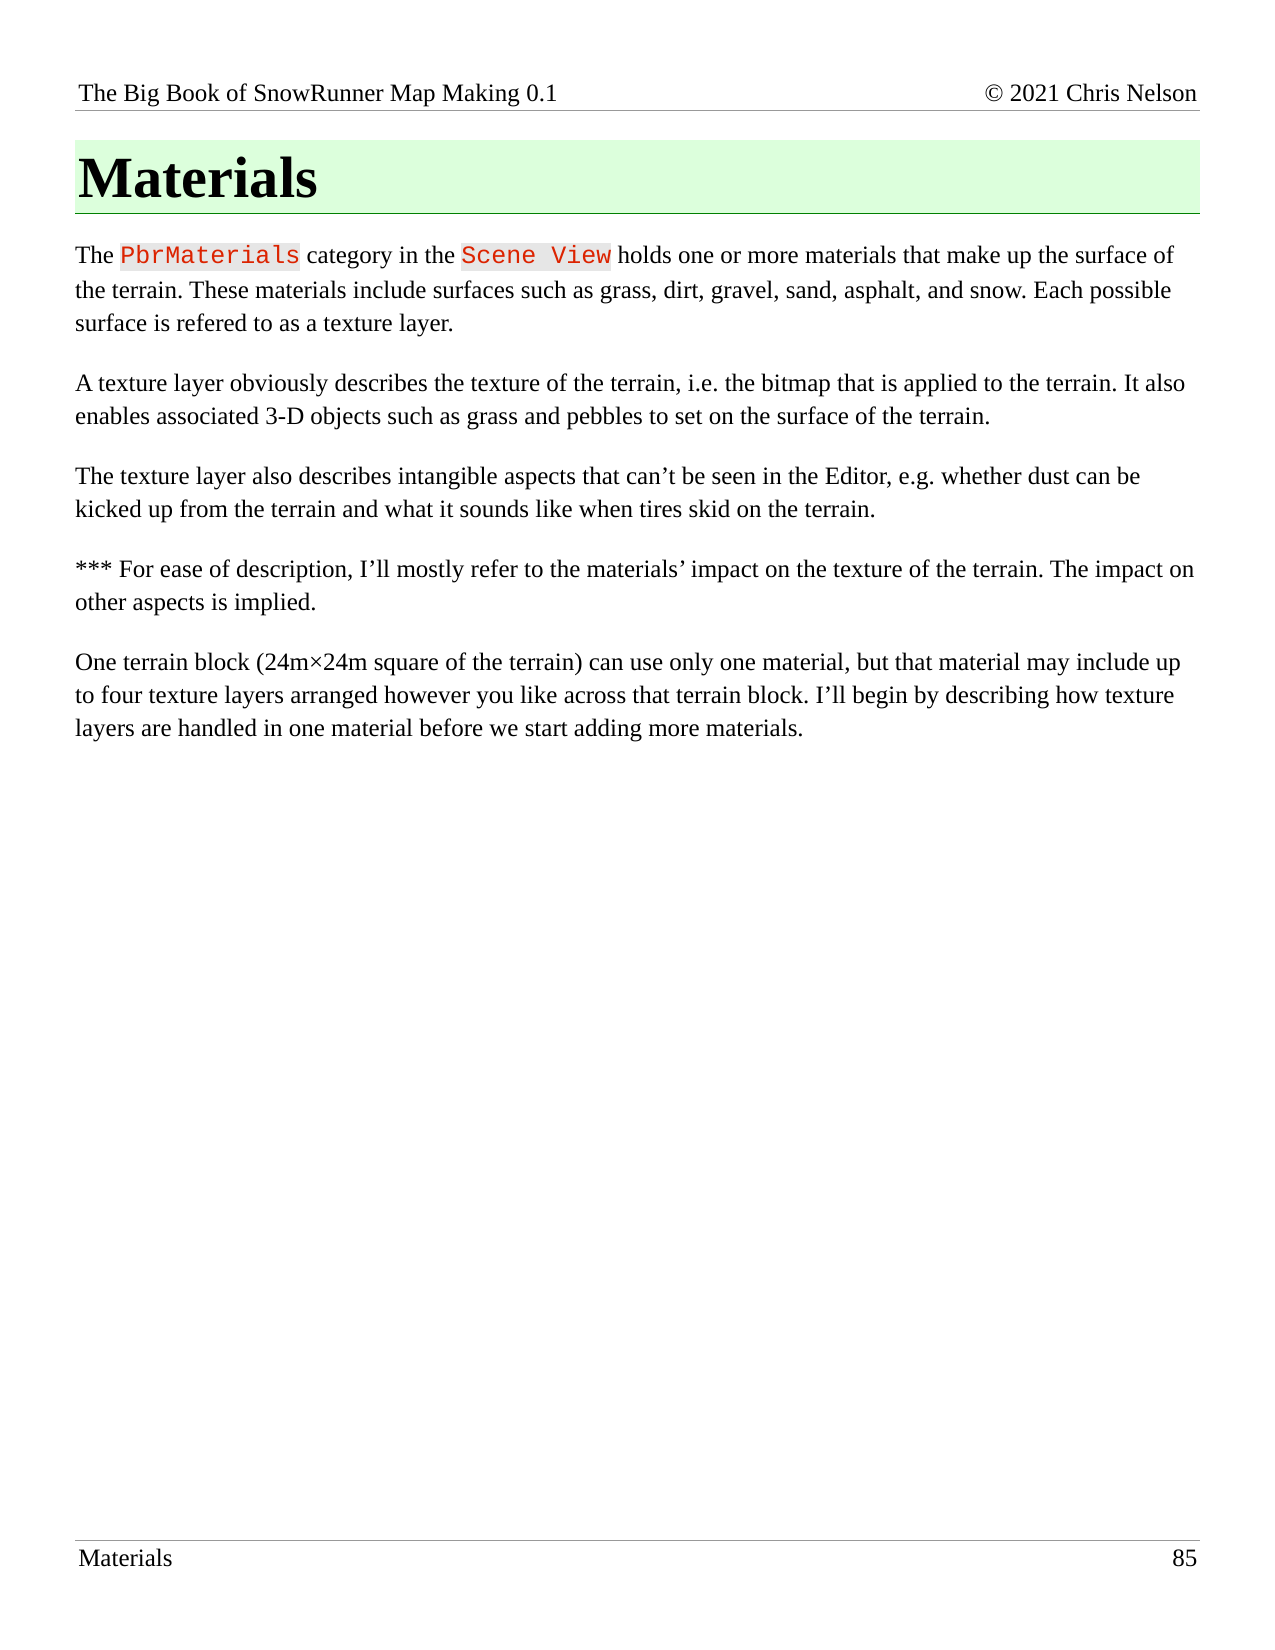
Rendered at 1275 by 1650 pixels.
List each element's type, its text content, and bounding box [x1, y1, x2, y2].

text The texture layer also describes intangible aspects that can’t be seen in the Editor, e.g. whether dust can be kicked up from the terrain and what it sounds like when tires skid on the terrain. [75, 461, 1200, 523]
text The PbrMaterials category in the Scene View holds one or more materials that make up the surface of the terrain. These materials include surfaces such as grass, dirt, gravel, sand, asphalt, and snow. Each possible surface is refered to as a texture layer. [75, 240, 1200, 337]
text *** For ease of description, I’ll mostly refer to the materials’ impact on the texture of the terrain. The impact on other aspects is implied. [75, 554, 1200, 616]
text A texture layer obviously describes the texture of the terrain, i.e. the bitmap that is applied to the terrain. It also enables associated 3‑D objects such as grass and pebbles to set on the surface of the terrain. [75, 368, 1200, 430]
text One terrain block (24m×24m square of the terrain) can use only one material, but that material may include up to four texture layers arranged however you like across that terrain block. I’ll begin by describing how texture layers are handled in one material before we start adding more materials. [75, 647, 1200, 742]
subtitle Materials [75, 140, 1200, 213]
